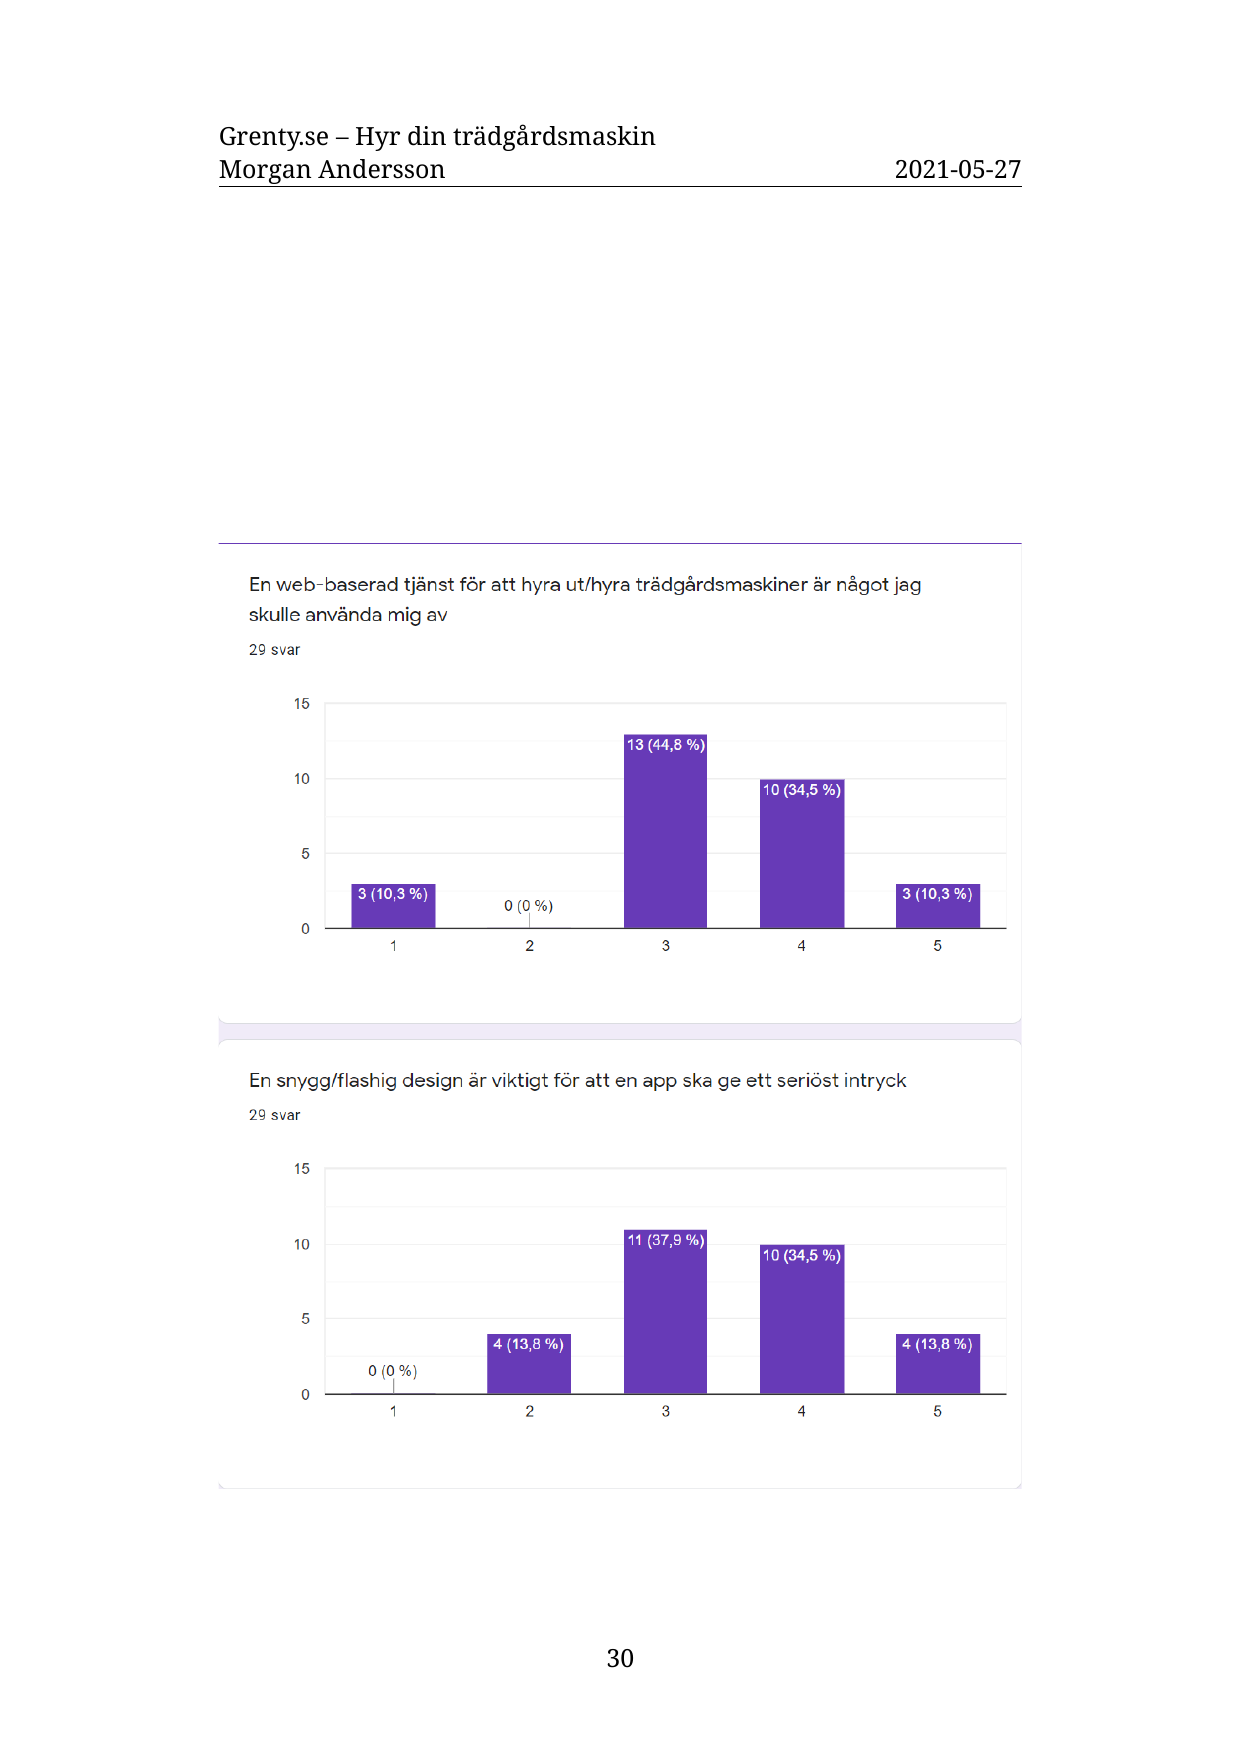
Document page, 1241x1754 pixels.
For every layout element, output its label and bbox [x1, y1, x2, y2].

picture [218, 543, 1022, 1489]
